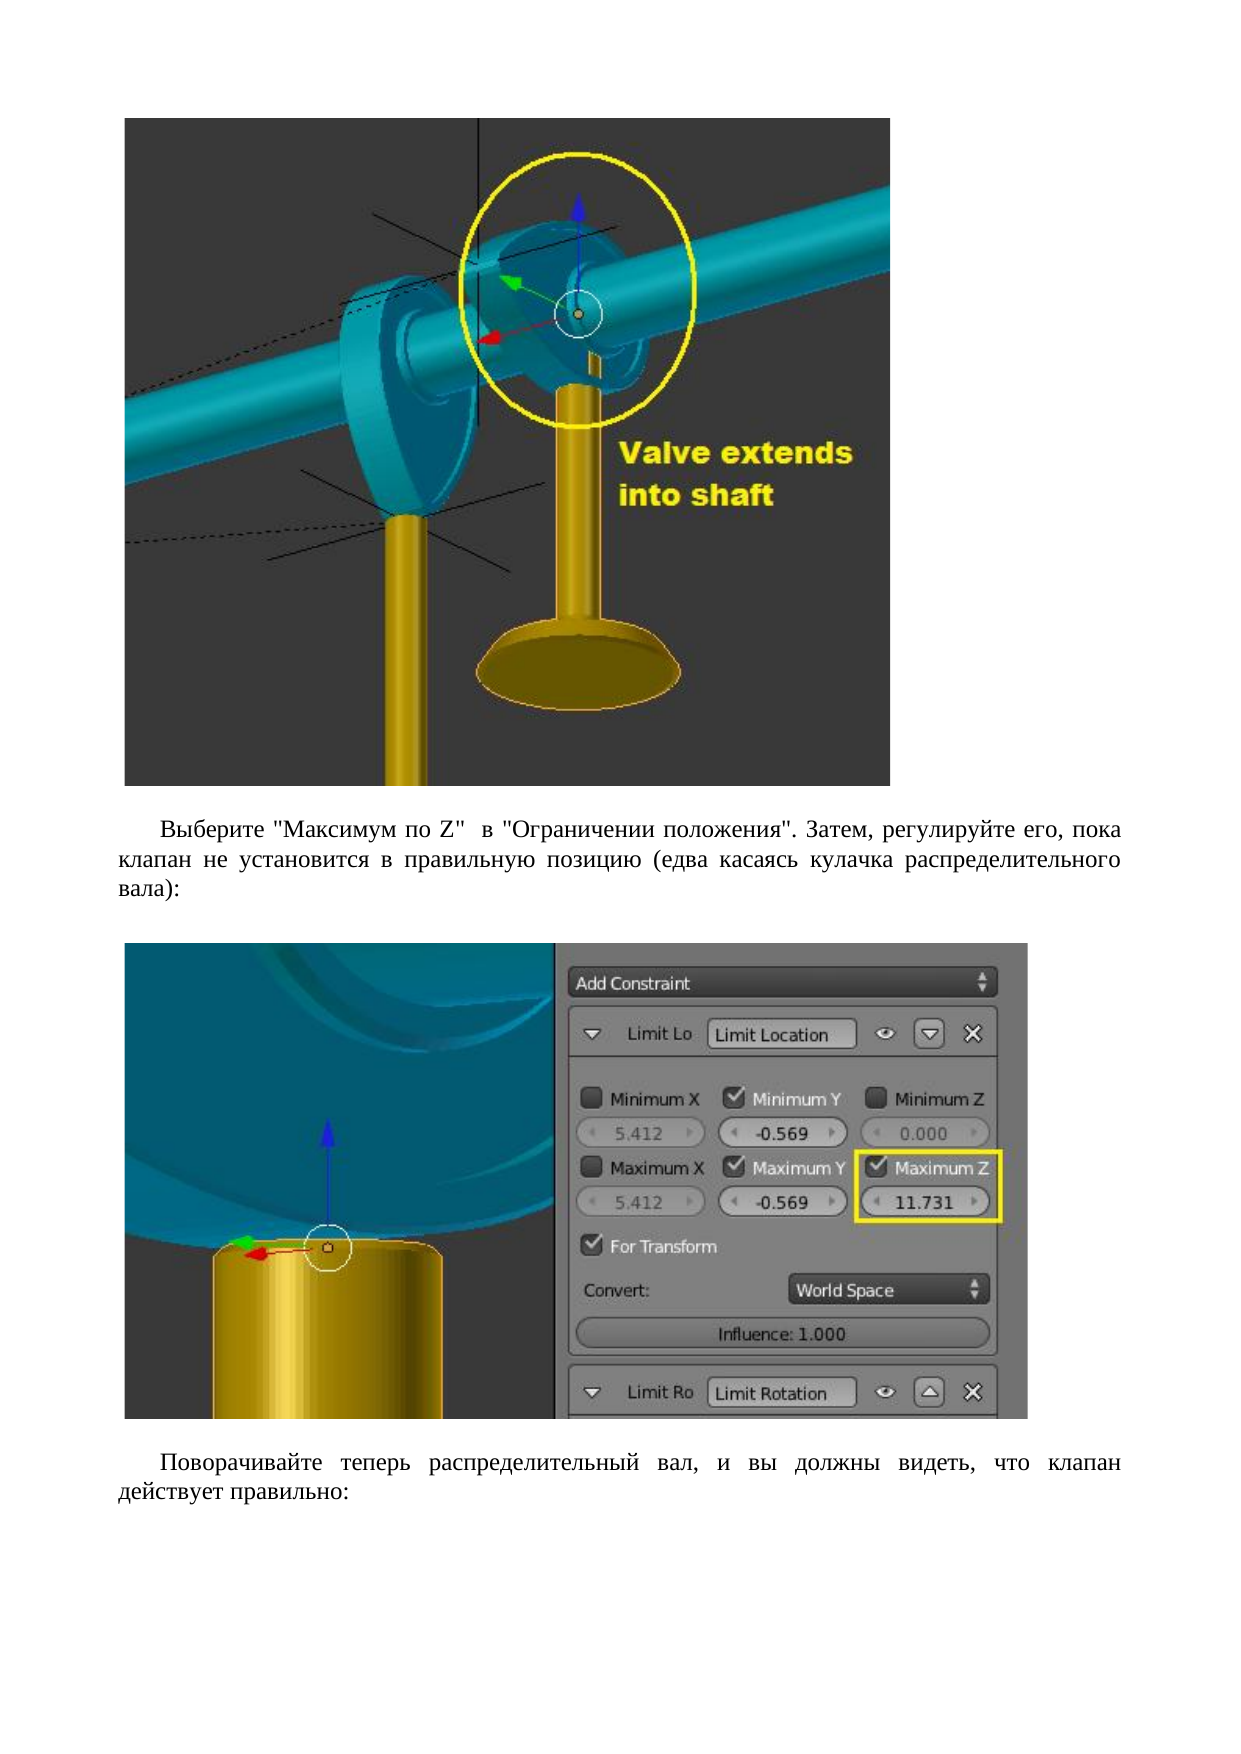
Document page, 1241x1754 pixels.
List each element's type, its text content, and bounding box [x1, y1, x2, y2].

picture [124, 118, 891, 786]
picture [250, 943, 372, 1030]
picture [429, 1040, 448, 1049]
picture [334, 1160, 348, 1164]
picture [517, 1193, 535, 1201]
picture [486, 1168, 498, 1172]
text Выберите "Максимум по Z" в "Ограничении положения". Затем, регулируйте его, пока клапан не установится в правильную позицию (едва касаясь кулачка распределительного вала): [118, 814, 1122, 902]
text Поворачивайте теперь распределительный вал, и вы должны видеть, что клапан действует правильно: [118, 1447, 1122, 1505]
picture [499, 1199, 508, 1204]
picture [375, 1225, 411, 1232]
picture [244, 1226, 255, 1230]
picture [124, 943, 1028, 1419]
picture [263, 1230, 271, 1235]
picture [532, 1005, 540, 1012]
picture [124, 1148, 135, 1160]
picture [405, 1037, 424, 1044]
picture [307, 1128, 317, 1149]
